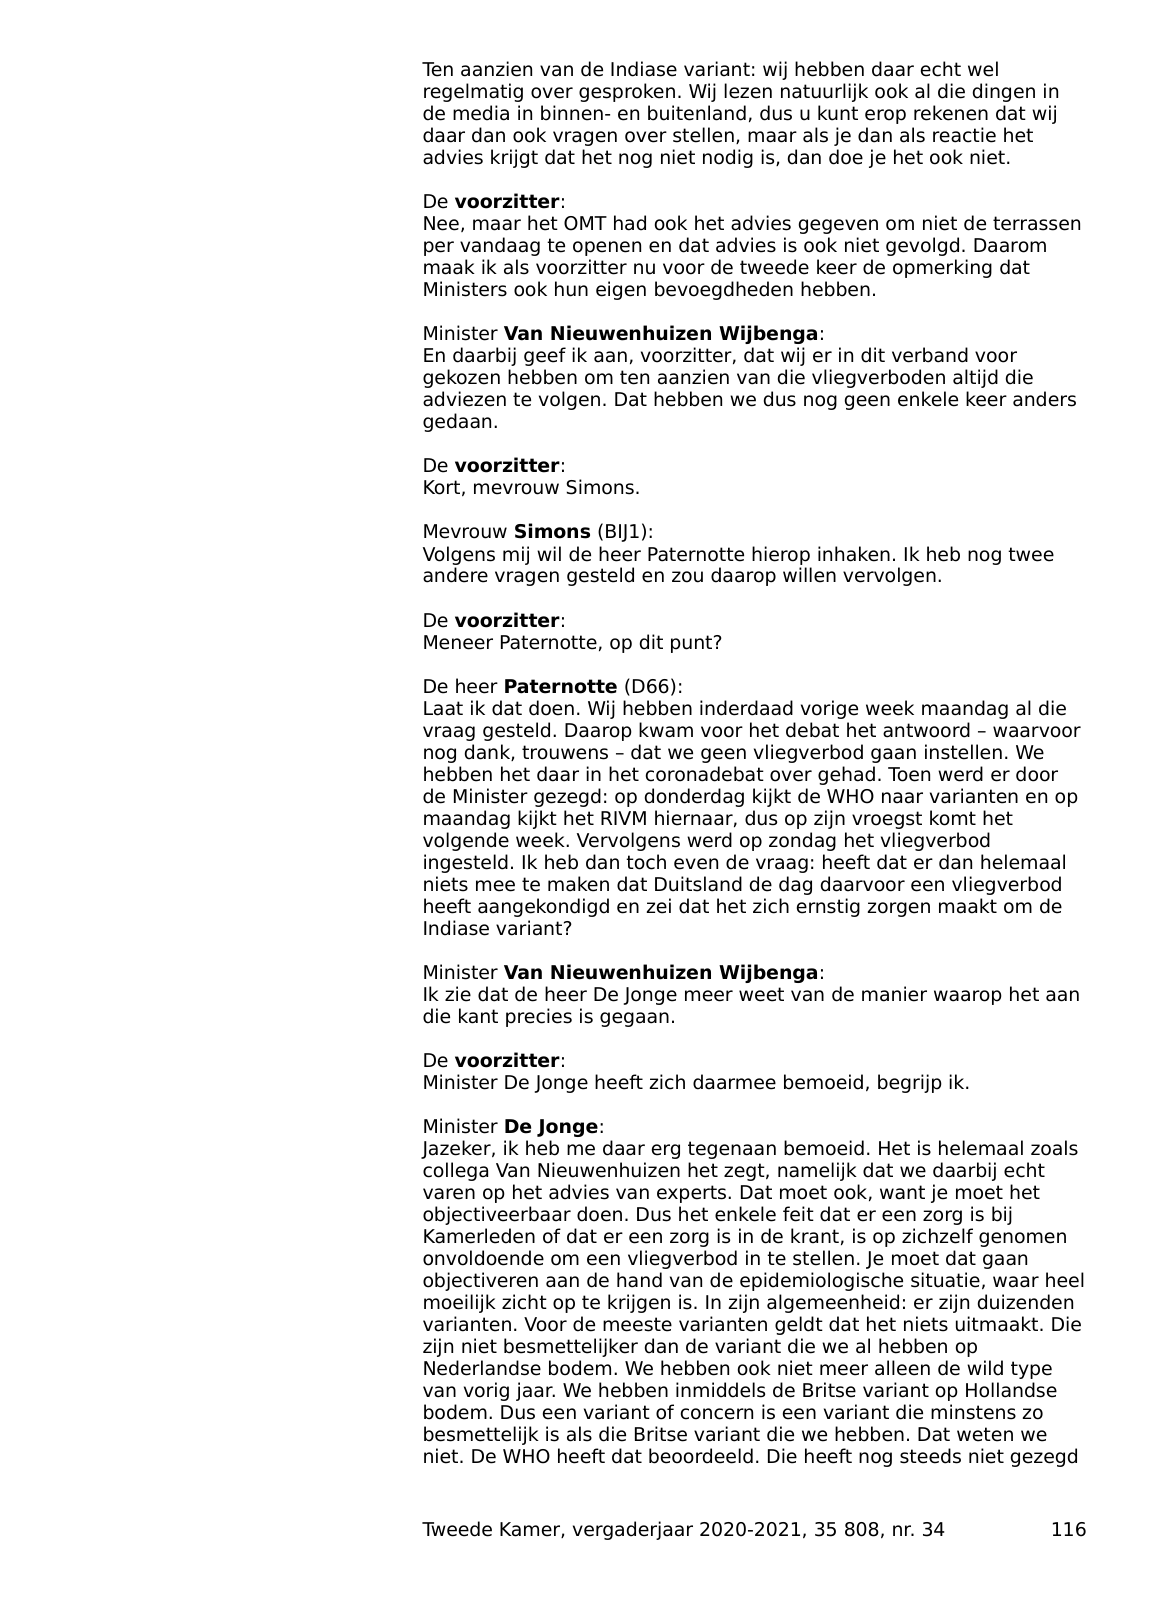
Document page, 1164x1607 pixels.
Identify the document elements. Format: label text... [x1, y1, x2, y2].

text Jazeker, ik heb me daar erg tegenaan bemoeid. Het is helemaal zoals collega Van Nieuwenhuizen het zegt, namelijk dat we daarbij echt varen op het advies van experts. Dat moet ook, want je moet het objectiveerbaar doen. Dus het enkele feit dat er een zorg is bij Kamerleden of dat er een zorg is in de krant, is op zichzelf genomen onvoldoende om een vliegverbod in te stellen. Je moet dat gaan objectiveren aan de hand van de epidemiologische situatie, waar heel moeilijk zicht op te krijgen is. In zijn algemeenheid: er zijn duizenden varianten. Voor de meeste varianten geldt dat het niets uitmaakt. Die zijn niet besmettelijker dan de variant die we al hebben op Nederlandse bodem. We hebben ook niet meer alleen de wild type van vorig jaar. We hebben inmiddels de Britse variant op Hollandse bodem. Dus een variant of concern is een variant die minstens zo besmettelijk is als die Britse variant die we hebben. Dat weten we niet. De WHO heeft dat beoordeeld. Die heeft nog steeds niet gezegd [422, 1138, 1087, 1468]
text Nee, maar het OMT had ook het advies gegeven om niet de terrassen per vandaag te openen en dat advies is ook niet gevolgd. Daarom maak ik als voorzitter nu voor de tweede keer de opmerking dat Ministers ook hun eigen bevoegdheden hebben. [422, 213, 1087, 301]
text Volgens mij wil de heer Paternotte hierop inhaken. Ik heb nog twee andere vragen gesteld en zou daarop willen vervolgen. [422, 543, 1087, 587]
text Laat ik dat doen. Wij hebben inderdaad vorige week maandag al die vraag gesteld. Daarop kwam voor het debat het antwoord – waarvoor nog dank, trouwens – dat we geen vliegverbod gaan instellen. We hebben het daar in het coronadebat over gehad. Toen werd er door de Minister gezegd: op donderdag kijkt de WHO naar varianten en op maandag kijkt het RIVM hiernaar, dus op zijn vroegst komt het volgende week. Vervolgens werd op zondag het vliegverbod ingesteld. Ik heb dan toch even de vraag: heeft dat er dan helemaal niets mee te maken dat Duitsland de dag daarvoor een vliegverbod heeft aangekondigd en zei dat het zich ernstig zorgen maakt om de Indiase variant? [422, 698, 1087, 939]
text Minister Van Nieuwenhuizen Wijbenga: [422, 962, 1087, 984]
text Meneer Paternotte, op dit punt? [422, 632, 1087, 653]
text De voorzitter: [422, 1050, 1087, 1072]
text Kort, mevrouw Simons. [422, 477, 1087, 499]
text De heer Paternotte (D66): [422, 676, 1087, 698]
text Minister De Jonge: [422, 1116, 1087, 1138]
text Minister Van Nieuwenhuizen Wijbenga: [422, 323, 1087, 345]
text De voorzitter: [422, 609, 1087, 632]
text Ik zie dat de heer De Jonge meer weet van de manier waarop het aan die kant precies is gegaan. [422, 984, 1087, 1028]
text Ten aanzien van de Indiase variant: wij hebben daar echt wel regelmatig over gesproken. Wij lezen natuurlijk ook al die dingen in de media in binnen- en buitenland, dus u kunt erop rekenen dat wij daar dan ook vragen over stellen, maar als je dan als reactie het advies krijgt dat het nog niet nodig is, dan doe je het ook niet. [422, 59, 1087, 169]
text Minister De Jonge heeft zich daarmee bemoeid, begrijp ik. [422, 1072, 1087, 1094]
text En daarbij geef ik aan, voorzitter, dat wij er in dit verband voor gekozen hebben om ten aanzien van die vliegverboden altijd die adviezen te volgen. Dat hebben we dus nog geen enkele keer anders gedaan. [422, 345, 1087, 433]
text De voorzitter: [422, 191, 1087, 213]
text De voorzitter: [422, 455, 1087, 477]
text Mevrouw Simons (BIJ1): [422, 521, 1087, 543]
